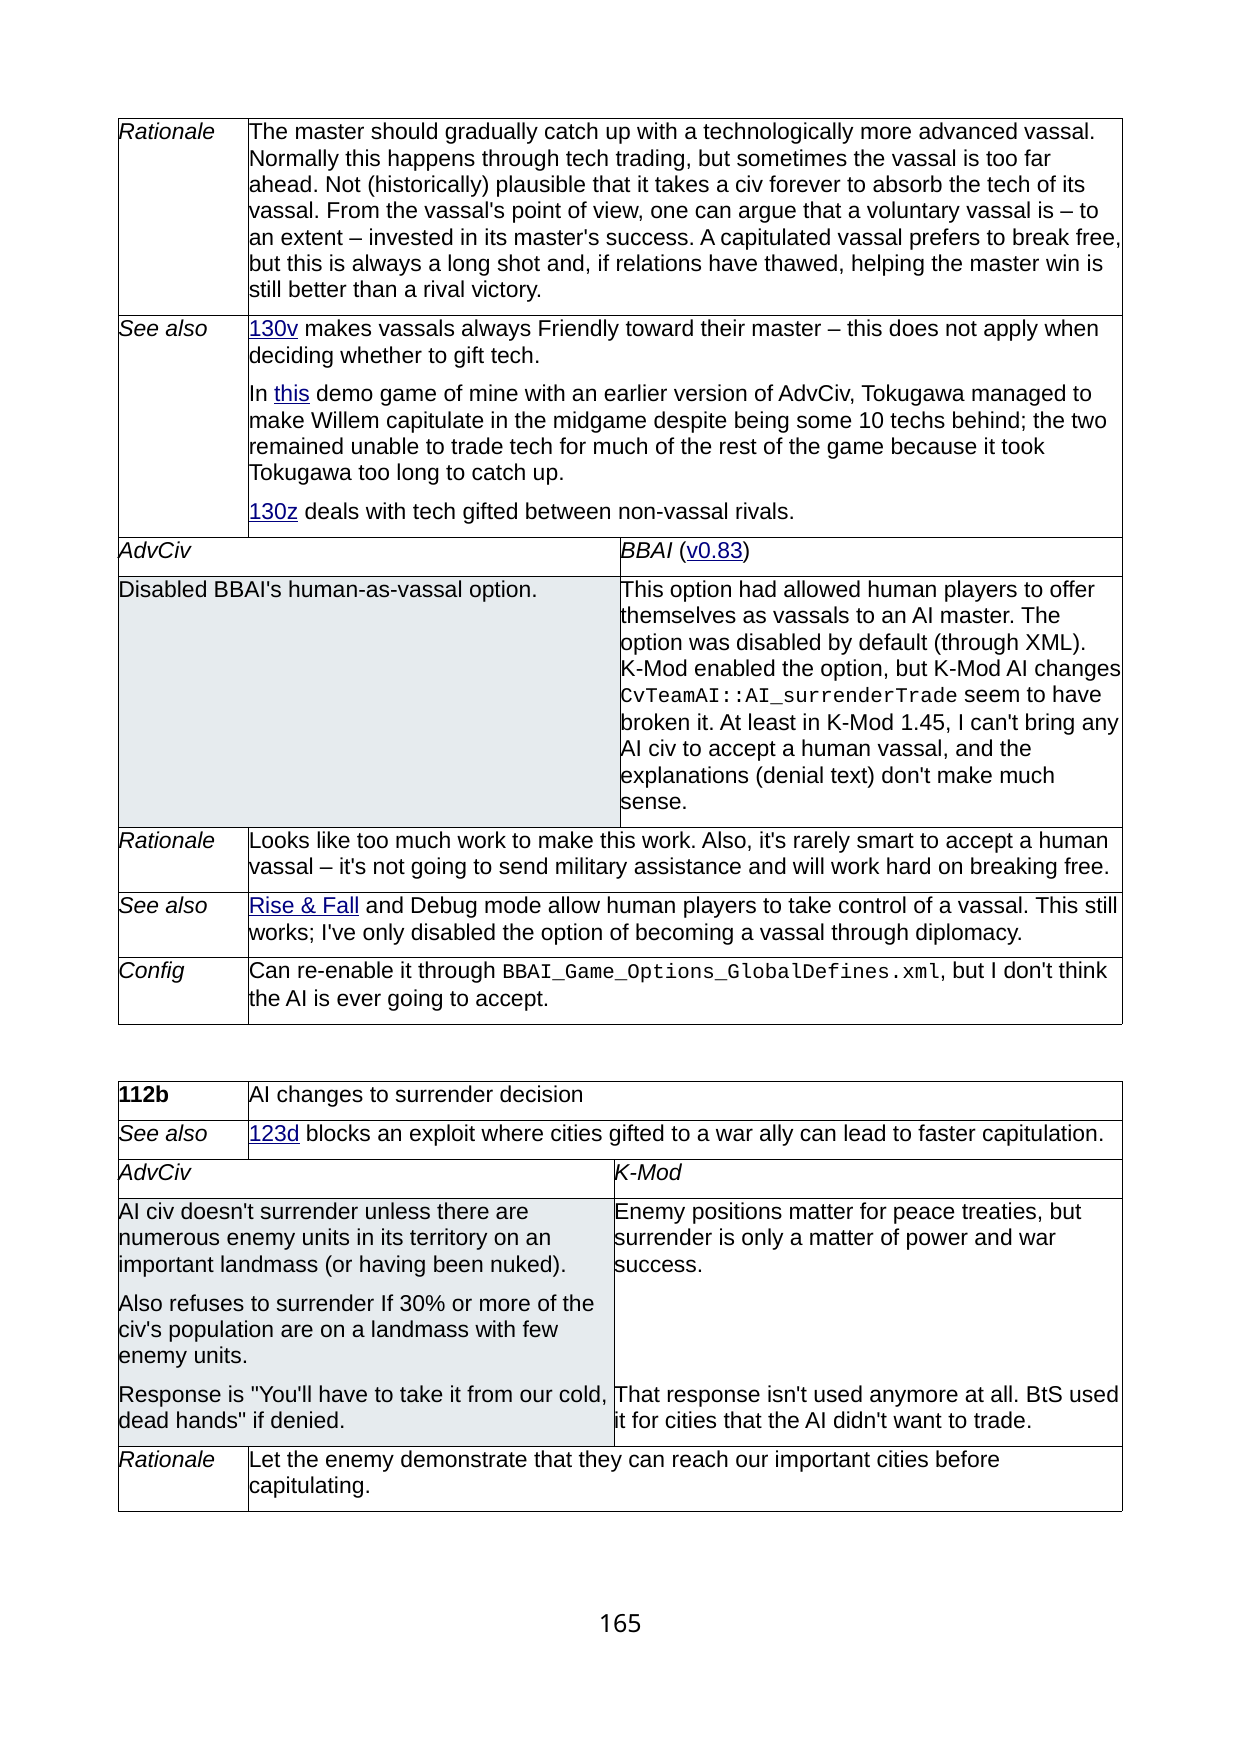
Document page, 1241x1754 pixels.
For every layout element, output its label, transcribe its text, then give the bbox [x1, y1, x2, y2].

table_header AI changes to surrender decision [249, 1082, 1122, 1120]
table_cell Rationale [119, 119, 248, 315]
table_cell 123d blocks an exploit where cities gifted to a war ally can lead to faster capitulation. [249, 1121, 1122, 1159]
table_cell BBAI (v0.83) [621, 538, 1122, 576]
table_header 112b [119, 1082, 248, 1120]
table_cell See also [119, 316, 248, 537]
table_cell AI civ doesn't surrender unless there are numerous enemy units in its territory on an important landmass (or having been nuked). Also refuses to surrender If 30% or more of the civ's population are on a landmass with few enemy units. Response is "You'll have to take it from our cold, dead hands" if denied. [119, 1199, 614, 1446]
table_cell Let the enemy demonstrate that they can reach our important cities before capitulating. [249, 1447, 1122, 1511]
table_cell K-Mod [615, 1160, 1122, 1198]
table_cell Rationale [119, 828, 248, 892]
table_cell Enemy positions matter for peace treaties, but surrender is only a matter of power and war success. That response isn't used anymore at all. BtS used it for cities that the AI didn't want to trade. [615, 1199, 1122, 1446]
table_cell Disabled BBAI's human-as-vassal option. [119, 577, 620, 827]
table_cell AdvCiv [119, 1160, 614, 1198]
table_cell This option had allowed human players to offer themselves as vassals to an AI master. The option was disabled by default (through XML). K‑Mod enabled the option, but K-Mod AI changes CvTeamAI::AI_surrenderTrade seem to have broken it. At least in K-Mod 1.45, I can't bring any AI civ to accept a human vassal, and the explanations (denial text) don't make much sense. [621, 577, 1122, 827]
table_cell The master should gradually catch up with a technologically more advanced vassal. Normally this happens through tech trading, but sometimes the vassal is too far ahead. Not (historically) plausible that it takes a civ forever to absorb the tech of its vassal. From the vassal's point of view, one can argue that a voluntary vassal is – to an extent – invested in its master's success. A capitulated vassal prefers to break free, but this is always a long shot and, if relations have thawed, helping the master win is still better than a rival victory. [249, 119, 1122, 315]
table_cell Config [119, 958, 248, 1024]
table_cell Rationale [119, 1447, 248, 1511]
table_cell See also [119, 1121, 248, 1159]
table_cell Looks like too much work to make this work. Also, it's rarely smart to accept a human vassal – it's not going to send military assistance and will work hard on breaking free. [249, 828, 1122, 892]
table_cell Can re-enable it through BBAI_Game_Options_GlobalDefines.xml, but I don't think the AI is ever going to accept. [249, 958, 1122, 1024]
table_cell See also [119, 893, 248, 957]
table_cell AdvCiv [119, 538, 620, 576]
table_cell Rise & Fall and Debug mode allow human players to take control of a vassal. This still works; I've only disabled the option of becoming a vassal through diplomacy. [249, 893, 1122, 957]
table_cell 130v makes vassals always Friendly toward their master – this does not apply when deciding whether to gift tech. In this demo game of mine with an earlier version of AdvCiv, Tokugawa managed to make Willem capitulate in the midgame despite being some 10 techs behind; the two remained unable to trade tech for much of the rest of the game because it took Tokugawa too long to catch up. 130z deals with tech gifted between non-vassal rivals. [249, 316, 1122, 537]
